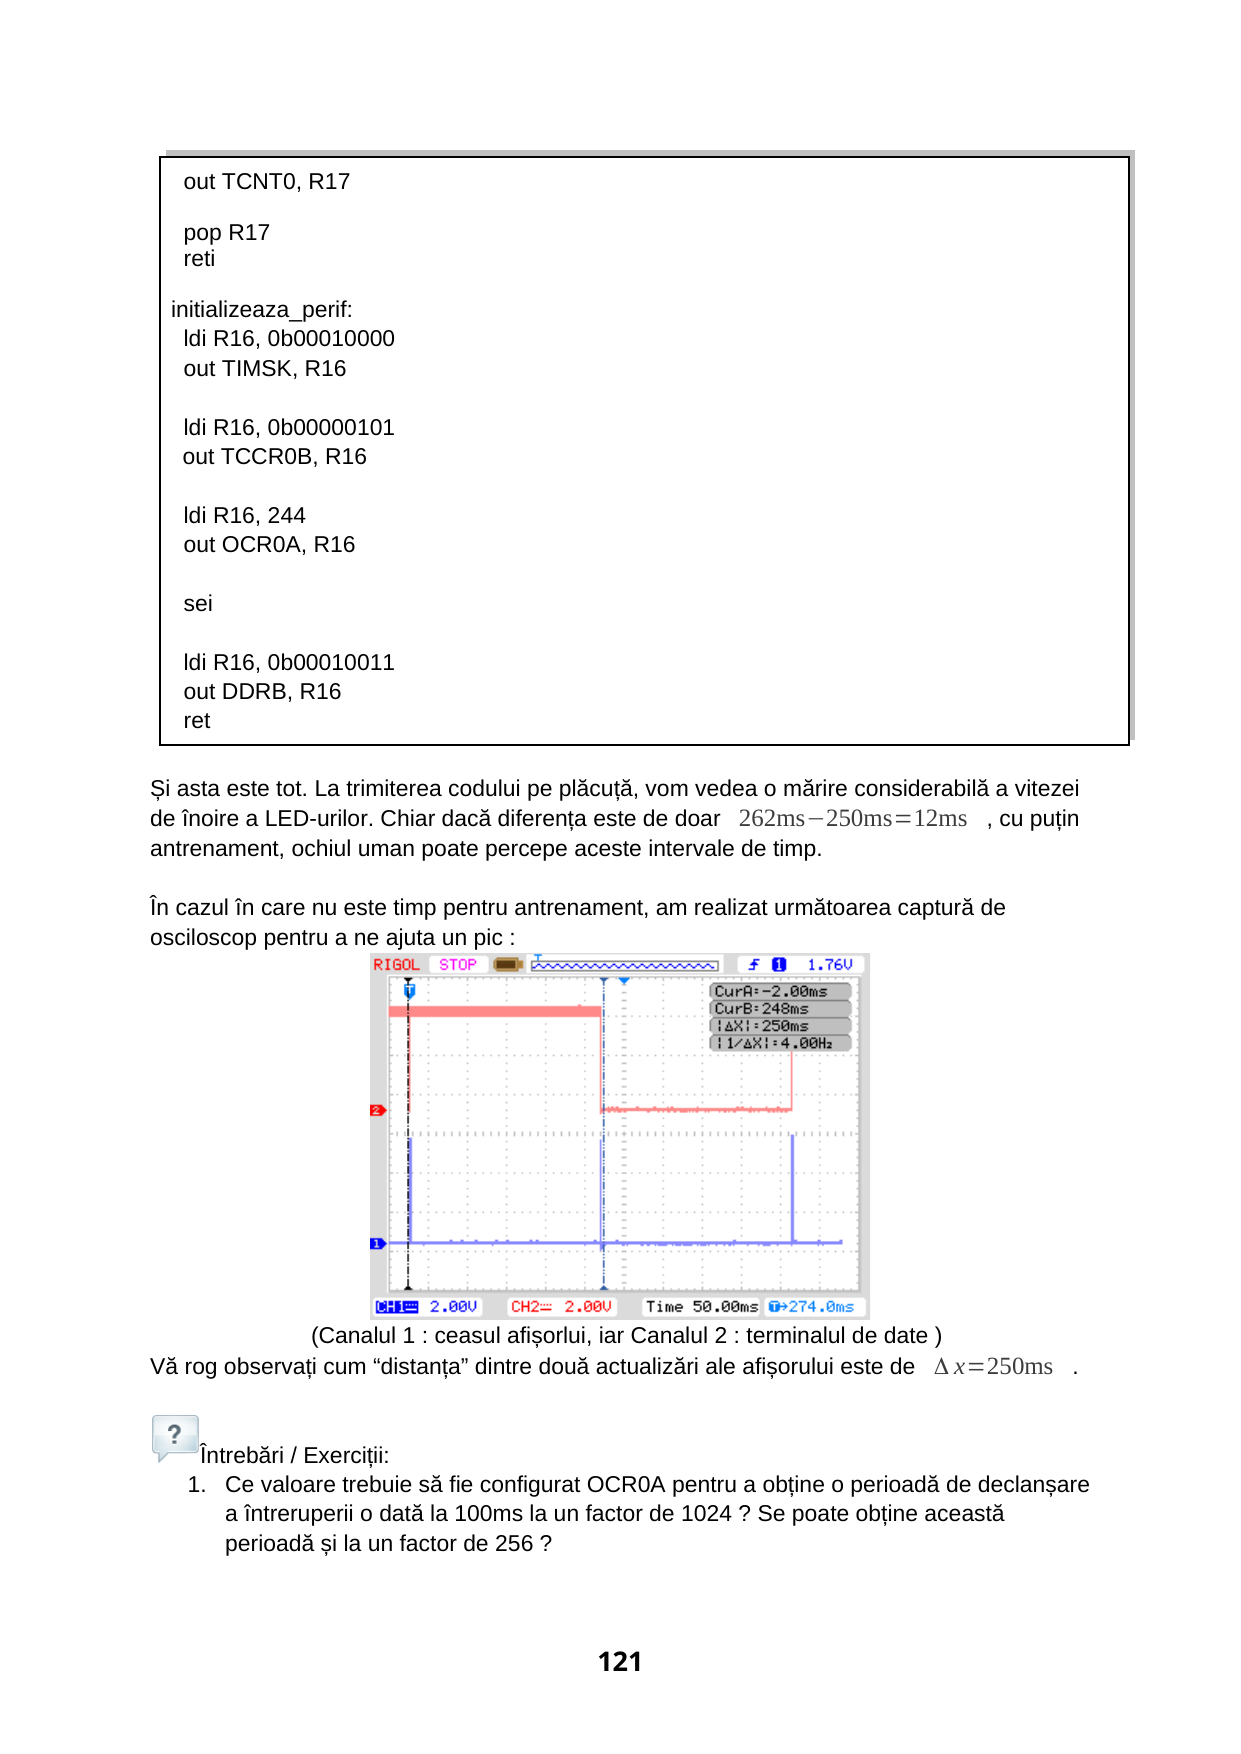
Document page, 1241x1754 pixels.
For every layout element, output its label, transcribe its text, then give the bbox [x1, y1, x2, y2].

text În cazul în care nu este timp pentru antrenament, am realizat următoarea captură de osciloscop pentru a ne ajuta un pic : [150, 895, 1091, 950]
picture [150, 1413, 200, 1464]
list Ce valoare trebuie să fie configurat OCR0A pentru a obține o perioadă de declanșare a întreruperii o dată la 100ms la un factor de 1024 ? Se poate obține această perioadă și la un factor de 256 ? [187, 1472, 1091, 1556]
text Și asta este tot. La trimiterea codului pe plăcuță, vom vedea o mărire considerabilă a vitezei de înoire a LED-urilor. Chiar dacă diferența este de doar, cu puțin antrenament, ochiul uman poate percepe aceste intervale de timp. [150, 775, 1091, 862]
text (Canalul 1 : ceasul afișorlui, iar Canalul 2 : terminalul de date ) [150, 1319, 1091, 1349]
picture [370, 953, 871, 1320]
text Întrebări / Exerciții: [150, 1439, 1091, 1468]
table_header out TCNT0, R17 pop R17 reti initializeaza_perif: ldi R16, 0b00010000 out TIMSK, R16 ldi R16, 0b00000101 out TCCR0B, R16 ldi R16, 244 out OCR0A, R16 sei ldi R16, 0b00010011 out DDRB, R16 ret [161, 158, 1128, 744]
text Vă rog observați cum “distanța” dintre două actualizări ale afișorului este de. [150, 1352, 1091, 1380]
